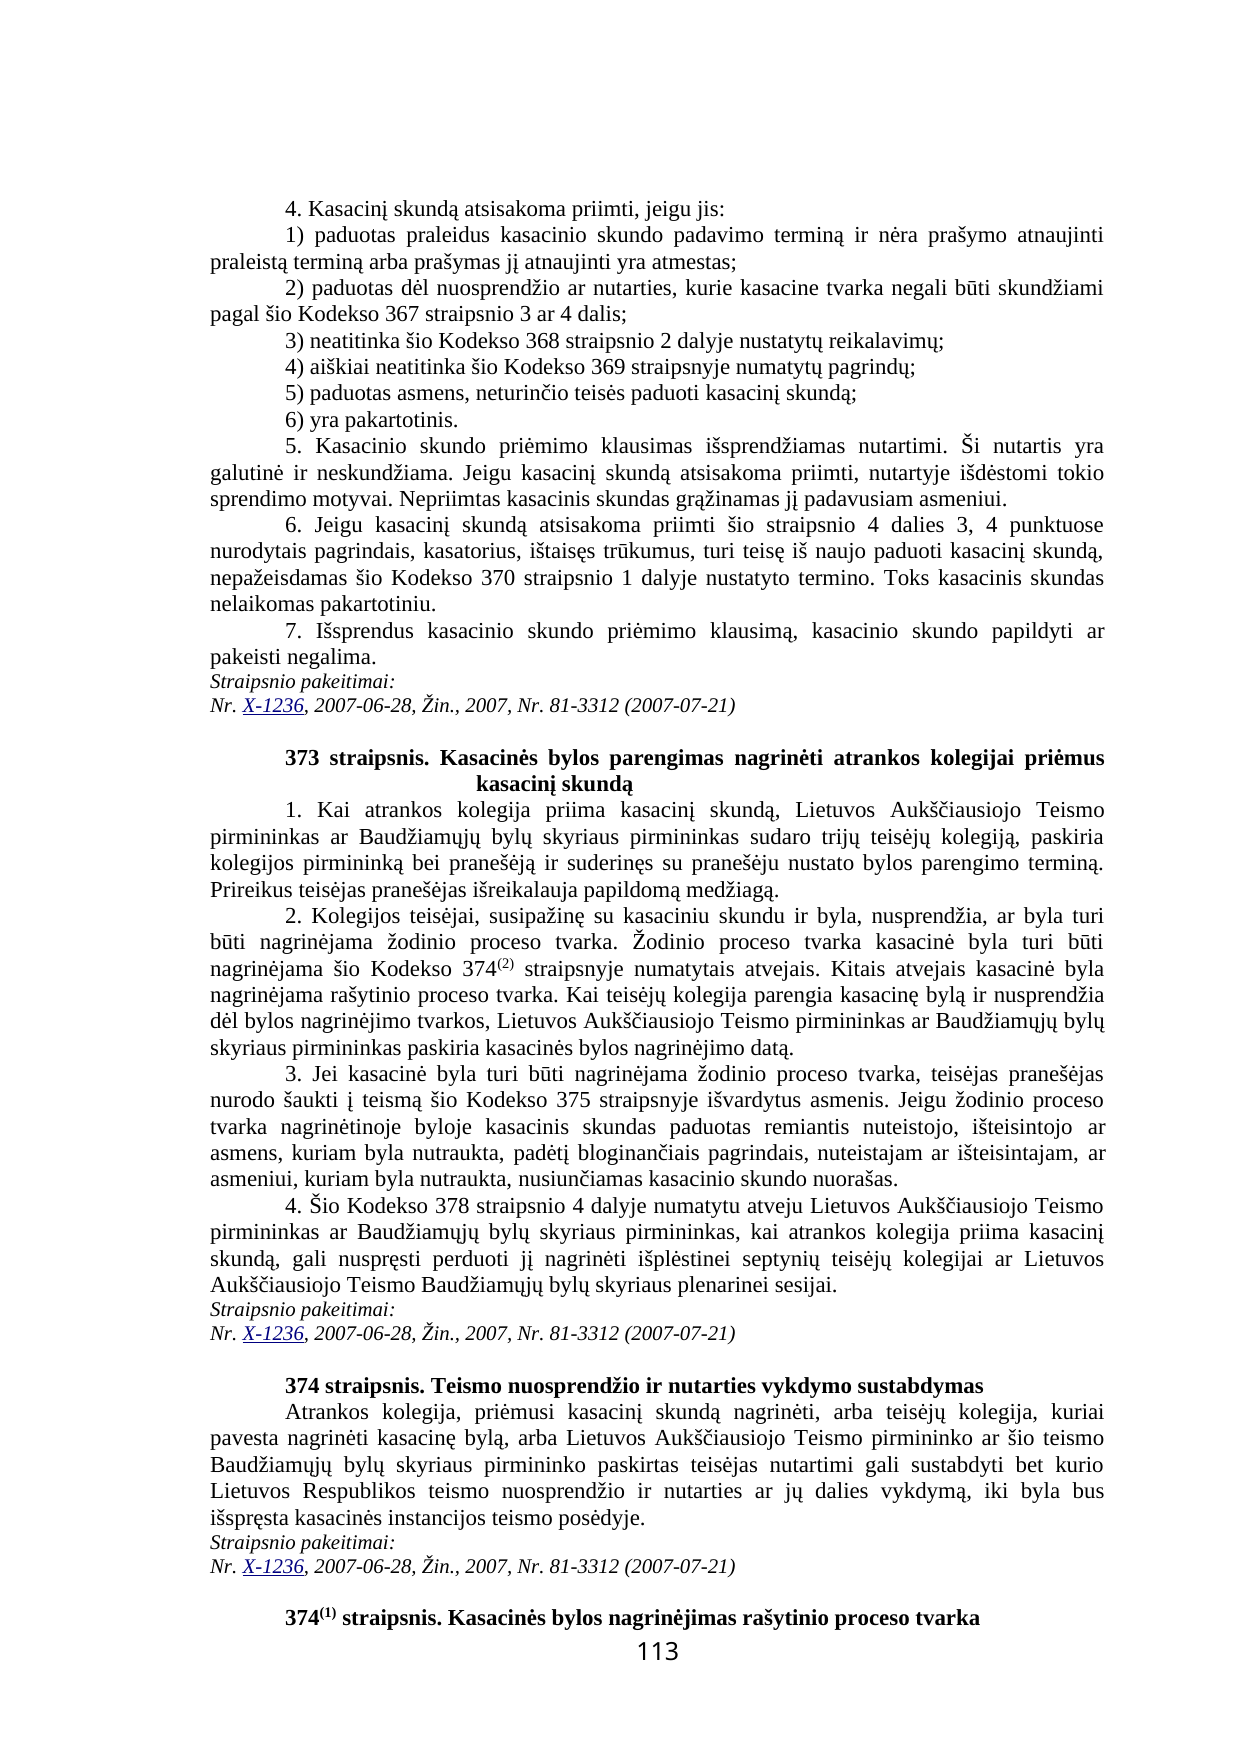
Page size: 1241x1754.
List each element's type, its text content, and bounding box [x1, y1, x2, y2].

text Straipsnio pakeitimai: [210, 1297, 1106, 1321]
text Nr. X-1236, 2007-06-28, Žin., 2007, Nr. 81-3312 (2007-07-21) [210, 1554, 1106, 1578]
text 5) paduotas asmens, neturinčio teisės paduoti kasacinį skundą; [210, 379, 1106, 406]
text 2) paduotas dėl nuosprendžio ar nutarties, kurie kasacine tvarka negali būti skundžiami pagal šio Kodekso 367 straipsnio 3 ar 4 dalis; [210, 274, 1106, 327]
text 5. Kasacinio skundo priėmimo klausimas išsprendžiamas nutartimi. Ši nutartis yra galutinė ir neskundžiama. Jeigu kasacinį skundą atsisakoma priimti, nutartyje išdėstomi tokio sprendimo motyvai. Nepriimtas kasacinis skundas grąžinamas jį padavusiam asmeniui. [210, 432, 1106, 511]
text 6) yra pakartotinis. [210, 406, 1106, 432]
text 373 straipsnis. Kasacinės bylos parengimas nagrinėti atrankos kolegijai priėmus kasacinį skundą [285, 744, 1106, 797]
text 374 straipsnis. Teismo nuosprendžio ir nutarties vykdymo sustabdymas [210, 1372, 1106, 1398]
text 4. Šio Kodekso 378 straipsnio 4 dalyje numatytu atveju Lietuvos Aukščiausiojo Teismo pirmininkas ar Baudžiamųjų bylų skyriaus pirmininkas, kai atrankos kolegija priima kasacinį skundą, gali nuspręsti perduoti jį nagrinėti išplėstinei septynių teisėjų kolegijai ar Lietuvos Aukščiausiojo Teismo Baudžiamųjų bylų skyriaus plenarinei sesijai. [210, 1192, 1106, 1297]
text Nr. X-1236, 2007-06-28, Žin., 2007, Nr. 81-3312 (2007-07-21) [210, 1321, 1106, 1345]
text Atrankos kolegija, priėmusi kasacinį skundą nagrinėti, arba teisėjų kolegija, kuriai pavesta nagrinėti kasacinę bylą, arba Lietuvos Aukščiausiojo Teismo pirmininko ar šio teismo Baudžiamųjų bylų skyriaus pirmininko paskirtas teisėjas nutartimi gali sustabdyti bet kurio Lietuvos Respublikos teismo nuosprendžio ir nutarties ar jų dalies vykdymą, iki byla bus išspręsta kasacinės instancijos teismo posėdyje. [210, 1398, 1106, 1530]
text 6. Jeigu kasacinį skundą atsisakoma priimti šio straipsnio 4 dalies 3, 4 punktuose nurodytais pagrindais, kasatorius, ištaisęs trūkumus, turi teisę iš naujo paduoti kasacinį skundą, nepažeisdamas šio Kodekso 370 straipsnio 1 dalyje nustatyto termino. Toks kasacinis skundas nelaikomas pakartotiniu. [210, 511, 1106, 617]
text 1) paduotas praleidus kasacinio skundo padavimo terminą ir nėra prašymo atnaujinti praleistą terminą arba prašymas jį atnaujinti yra atmestas; [210, 221, 1106, 274]
text 4. Kasacinį skundą atsisakoma priimti, jeigu jis: [210, 195, 1106, 221]
text Nr. X-1236, 2007-06-28, Žin., 2007, Nr. 81-3312 (2007-07-21) [210, 693, 1106, 717]
text 4) aiškiai neatitinka šio Kodekso 369 straipsnyje numatytų pagrindų; [210, 353, 1106, 379]
text 2. Kolegijos teisėjai, susipažinę su kasaciniu skundu ir byla, nusprendžia, ar byla turi būti nagrinėjama žodinio proceso tvarka. Žodinio proceso tvarka kasacinė byla turi būti nagrinėjama šio Kodekso 374(2) straipsnyje numatytais atvejais. Kitais atvejais kasacinė byla nagrinėjama rašytinio proceso tvarka. Kai teisėjų kolegija parengia kasacinę bylą ir nusprendžia dėl bylos nagrinėjimo tvarkos, Lietuvos Aukščiausiojo Teismo pirmininkas ar Baudžiamųjų bylų skyriaus pirmininkas paskiria kasacinės bylos nagrinėjimo datą. [210, 902, 1106, 1060]
text Straipsnio pakeitimai: [210, 669, 1106, 693]
text 1. Kai atrankos kolegija priima kasacinį skundą, Lietuvos Aukščiausiojo Teismo pirmininkas ar Baudžiamųjų bylų skyriaus pirmininkas sudaro trijų teisėjų kolegiją, paskiria kolegijos pirmininką bei pranešėją ir suderinęs su pranešėju nustato bylos parengimo terminą. Prireikus teisėjas pranešėjas išreikalauja papildomą medžiagą. [210, 797, 1106, 902]
text Straipsnio pakeitimai: [210, 1530, 1106, 1554]
text 374(1) straipsnis. Kasacinės bylos nagrinėjimas rašytinio proceso tvarka [210, 1604, 1106, 1631]
text 7. Išsprendus kasacinio skundo priėmimo klausimą, kasacinio skundo papildyti ar pakeisti negalima. [210, 617, 1106, 669]
text 3) neatitinka šio Kodekso 368 straipsnio 2 dalyje nustatytų reikalavimų; [210, 327, 1106, 353]
text 3. Jei kasacinė byla turi būti nagrinėjama žodinio proceso tvarka, teisėjas pranešėjas nurodo šaukti į teismą šio Kodekso 375 straipsnyje išvardytus asmenis. Jeigu žodinio proceso tvarka nagrinėtinoje byloje kasacinis skundas paduotas remiantis nuteistojo, išteisintojo ar asmens, kuriam byla nutraukta, padėtį bloginančiais pagrindais, nuteistajam ar išteisintajam, ar asmeniui, kuriam byla nutraukta, nusiunčiamas kasacinio skundo nuorašas. [210, 1060, 1106, 1192]
